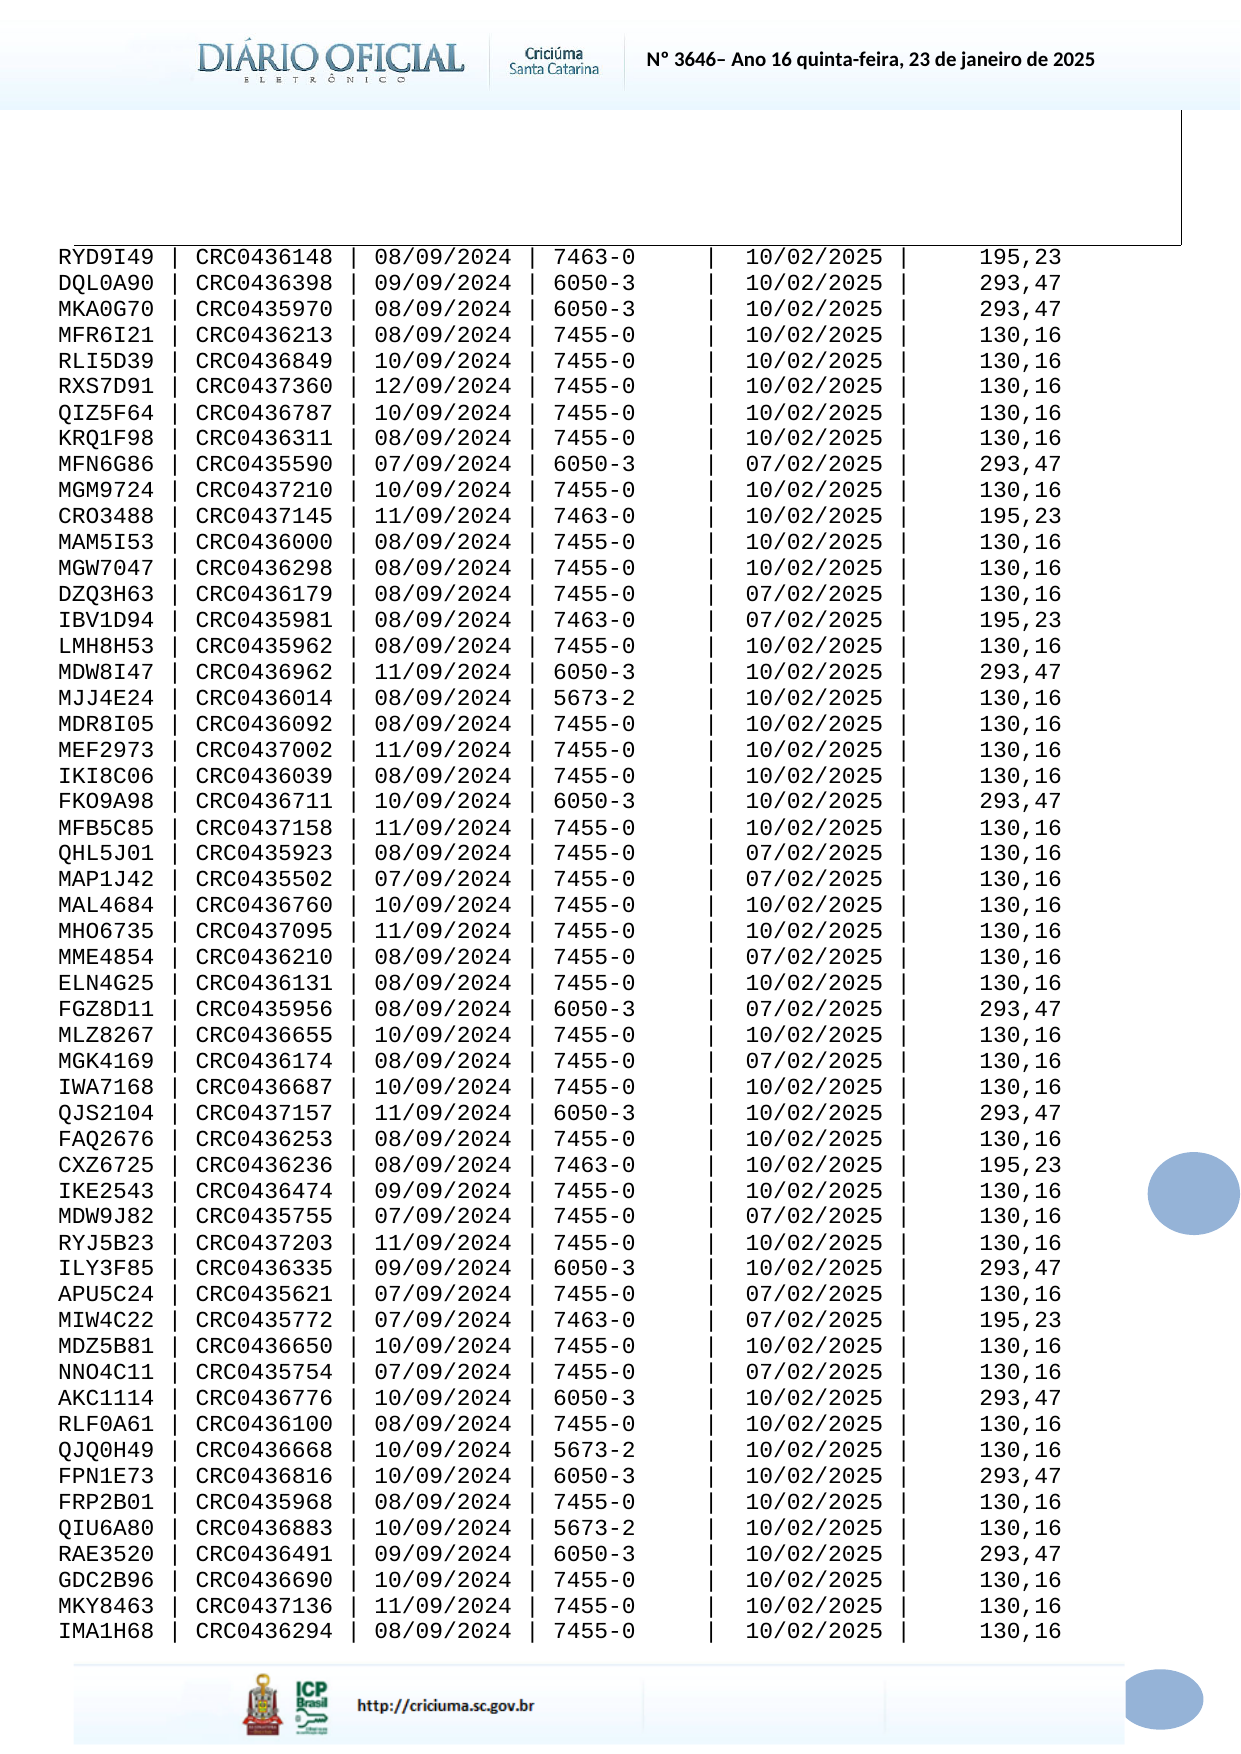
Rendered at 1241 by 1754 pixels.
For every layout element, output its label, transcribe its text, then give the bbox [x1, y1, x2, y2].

text RLI5D39 | CRC0436849 | 10/09/2024 | 7455-0 | 10/02/2025 | 130,16 [44, 349, 1181, 375]
text GDC2B96 | CRC0436690 | 10/09/2024 | 7455-0 | 10/02/2025 | 130,16 [44, 1568, 1181, 1594]
text IKI8C06 | CRC0436039 | 08/09/2024 | 7455-0 | 10/02/2025 | 130,16 [44, 764, 1181, 790]
text QIZ5F64 | CRC0436787 | 10/09/2024 | 7455-0 | 10/02/2025 | 130,16 [44, 401, 1181, 427]
text MKY8463 | CRC0437136 | 11/09/2024 | 7455-0 | 10/02/2025 | 130,16 [44, 1594, 1181, 1620]
text MFB5C85 | CRC0437158 | 11/09/2024 | 7455-0 | 10/02/2025 | 130,16 [44, 816, 1181, 842]
text LMH8H53 | CRC0435962 | 08/09/2024 | 7455-0 | 10/02/2025 | 130,16 [44, 634, 1181, 660]
text MGM9724 | CRC0437210 | 10/09/2024 | 7455-0 | 10/02/2025 | 130,16 [44, 479, 1181, 504]
text QHL5J01 | CRC0435923 | 08/09/2024 | 7455-0 | 07/02/2025 | 130,16 [44, 842, 1181, 868]
text APU5C24 | CRC0435621 | 07/09/2024 | 7455-0 | 07/02/2025 | 130,16 [44, 1283, 1181, 1309]
text RAE3520 | CRC0436491 | 09/09/2024 | 6050-3 | 10/02/2025 | 293,47 [44, 1542, 1181, 1568]
text DQL0A90 | CRC0436398 | 09/09/2024 | 6050-3 | 10/02/2025 | 293,47 [44, 271, 1181, 297]
text NNO4C11 | CRC0435754 | 07/09/2024 | 7455-0 | 07/02/2025 | 130,16 [44, 1361, 1181, 1386]
text MKA0G70 | CRC0435970 | 08/09/2024 | 6050-3 | 10/02/2025 | 293,47 [44, 297, 1181, 323]
text AKC1114 | CRC0436776 | 10/09/2024 | 6050-3 | 10/02/2025 | 293,47 [44, 1386, 1181, 1412]
text MGK4169 | CRC0436174 | 08/09/2024 | 7455-0 | 07/02/2025 | 130,16 [44, 1049, 1181, 1075]
text MEF2973 | CRC0437002 | 11/09/2024 | 7455-0 | 10/02/2025 | 130,16 [44, 738, 1181, 764]
text RXS7D91 | CRC0437360 | 12/09/2024 | 7455-0 | 10/02/2025 | 130,16 [44, 375, 1181, 401]
text IBV1D94 | CRC0435981 | 08/09/2024 | 7463-0 | 07/02/2025 | 195,23 [44, 608, 1181, 634]
text KRQ1F98 | CRC0436311 | 08/09/2024 | 7455-0 | 10/02/2025 | 130,16 [44, 427, 1181, 453]
text FKO9A98 | CRC0436711 | 10/09/2024 | 6050-3 | 10/02/2025 | 293,47 [44, 790, 1181, 816]
text MIW4C22 | CRC0435772 | 07/09/2024 | 7463-0 | 07/02/2025 | 195,23 [44, 1309, 1181, 1334]
text QIU6A80 | CRC0436883 | 10/09/2024 | 5673-2 | 10/02/2025 | 130,16 [44, 1516, 1181, 1542]
text MFR6I21 | CRC0436213 | 08/09/2024 | 7455-0 | 10/02/2025 | 130,16 [44, 323, 1181, 349]
text MAM5I53 | CRC0436000 | 08/09/2024 | 7455-0 | 10/02/2025 | 130,16 [44, 531, 1181, 556]
text DZQ3H63 | CRC0436179 | 08/09/2024 | 7455-0 | 07/02/2025 | 130,16 [44, 582, 1181, 608]
text MJJ4E24 | CRC0436014 | 08/09/2024 | 5673-2 | 10/02/2025 | 130,16 [44, 686, 1181, 712]
text MHO6735 | CRC0437095 | 11/09/2024 | 7455-0 | 10/02/2025 | 130,16 [44, 919, 1181, 946]
text MGW7047 | CRC0436298 | 08/09/2024 | 7455-0 | 10/02/2025 | 130,16 [44, 556, 1181, 582]
text IWA7168 | CRC0436687 | 10/09/2024 | 7455-0 | 10/02/2025 | 130,16 [44, 1075, 1181, 1101]
text FAQ2676 | CRC0436253 | 08/09/2024 | 7455-0 | 10/02/2025 | 130,16 [44, 1127, 1181, 1153]
text MDZ5B81 | CRC0436650 | 10/09/2024 | 7455-0 | 10/02/2025 | 130,16 [44, 1334, 1181, 1361]
text ILY3F85 | CRC0436335 | 09/09/2024 | 6050-3 | 10/02/2025 | 293,47 [44, 1257, 1181, 1283]
text QJQ0H49 | CRC0436668 | 10/09/2024 | 5673-2 | 10/02/2025 | 130,16 [44, 1438, 1181, 1464]
text CXZ6725 | CRC0436236 | 08/09/2024 | 7463-0 | 10/02/2025 | 195,23 [44, 1153, 1180, 1179]
text ELN4G25 | CRC0436131 | 08/09/2024 | 7455-0 | 10/02/2025 | 130,16 [44, 971, 1181, 997]
text RYD9I49 | CRC0436148 | 08/09/2024 | 7463-0 | 10/02/2025 | 195,23 [44, 245, 1181, 271]
text MAP1J42 | CRC0435502 | 07/09/2024 | 7455-0 | 07/02/2025 | 130,16 [44, 868, 1181, 894]
text CRO3488 | CRC0437145 | 11/09/2024 | 7463-0 | 10/02/2025 | 195,23 [44, 504, 1181, 531]
text RYJ5B23 | CRC0437203 | 11/09/2024 | 7455-0 | 10/02/2025 | 130,16 [44, 1231, 1181, 1257]
text FPN1E73 | CRC0436816 | 10/09/2024 | 6050-3 | 10/02/2025 | 293,47 [44, 1464, 1181, 1490]
text RLF0A61 | CRC0436100 | 08/09/2024 | 7455-0 | 10/02/2025 | 130,16 [44, 1412, 1181, 1438]
text QJS2104 | CRC0437157 | 11/09/2024 | 6050-3 | 10/02/2025 | 293,47 [44, 1101, 1181, 1127]
text FRP2B01 | CRC0435968 | 08/09/2024 | 7455-0 | 10/02/2025 | 130,16 [44, 1490, 1181, 1516]
text MME4854 | CRC0436210 | 08/09/2024 | 7455-0 | 07/02/2025 | 130,16 [44, 946, 1181, 971]
text MDW8I47 | CRC0436962 | 11/09/2024 | 6050-3 | 10/02/2025 | 293,47 [44, 660, 1181, 686]
text IKE2543 | CRC0436474 | 09/09/2024 | 7455-0 | 10/02/2025 | 130,16 [44, 1179, 1150, 1205]
text MDR8I05 | CRC0436092 | 08/09/2024 | 7455-0 | 10/02/2025 | 130,16 [44, 712, 1181, 738]
text MDW9J82 | CRC0435755 | 07/09/2024 | 7455-0 | 07/02/2025 | 130,16 [44, 1205, 1171, 1231]
text MAL4684 | CRC0436760 | 10/09/2024 | 7455-0 | 10/02/2025 | 130,16 [44, 894, 1181, 919]
text MLZ8267 | CRC0436655 | 10/09/2024 | 7455-0 | 10/02/2025 | 130,16 [44, 1023, 1181, 1049]
text IMA1H68 | CRC0436294 | 08/09/2024 | 7455-0 | 10/02/2025 | 130,16 [44, 1620, 1181, 1646]
text MFN6G86 | CRC0435590 | 07/09/2024 | 6050-3 | 07/02/2025 | 293,47 [44, 453, 1181, 479]
text FGZ8D11 | CRC0435956 | 08/09/2024 | 6050-3 | 07/02/2025 | 293,47 [44, 997, 1181, 1023]
